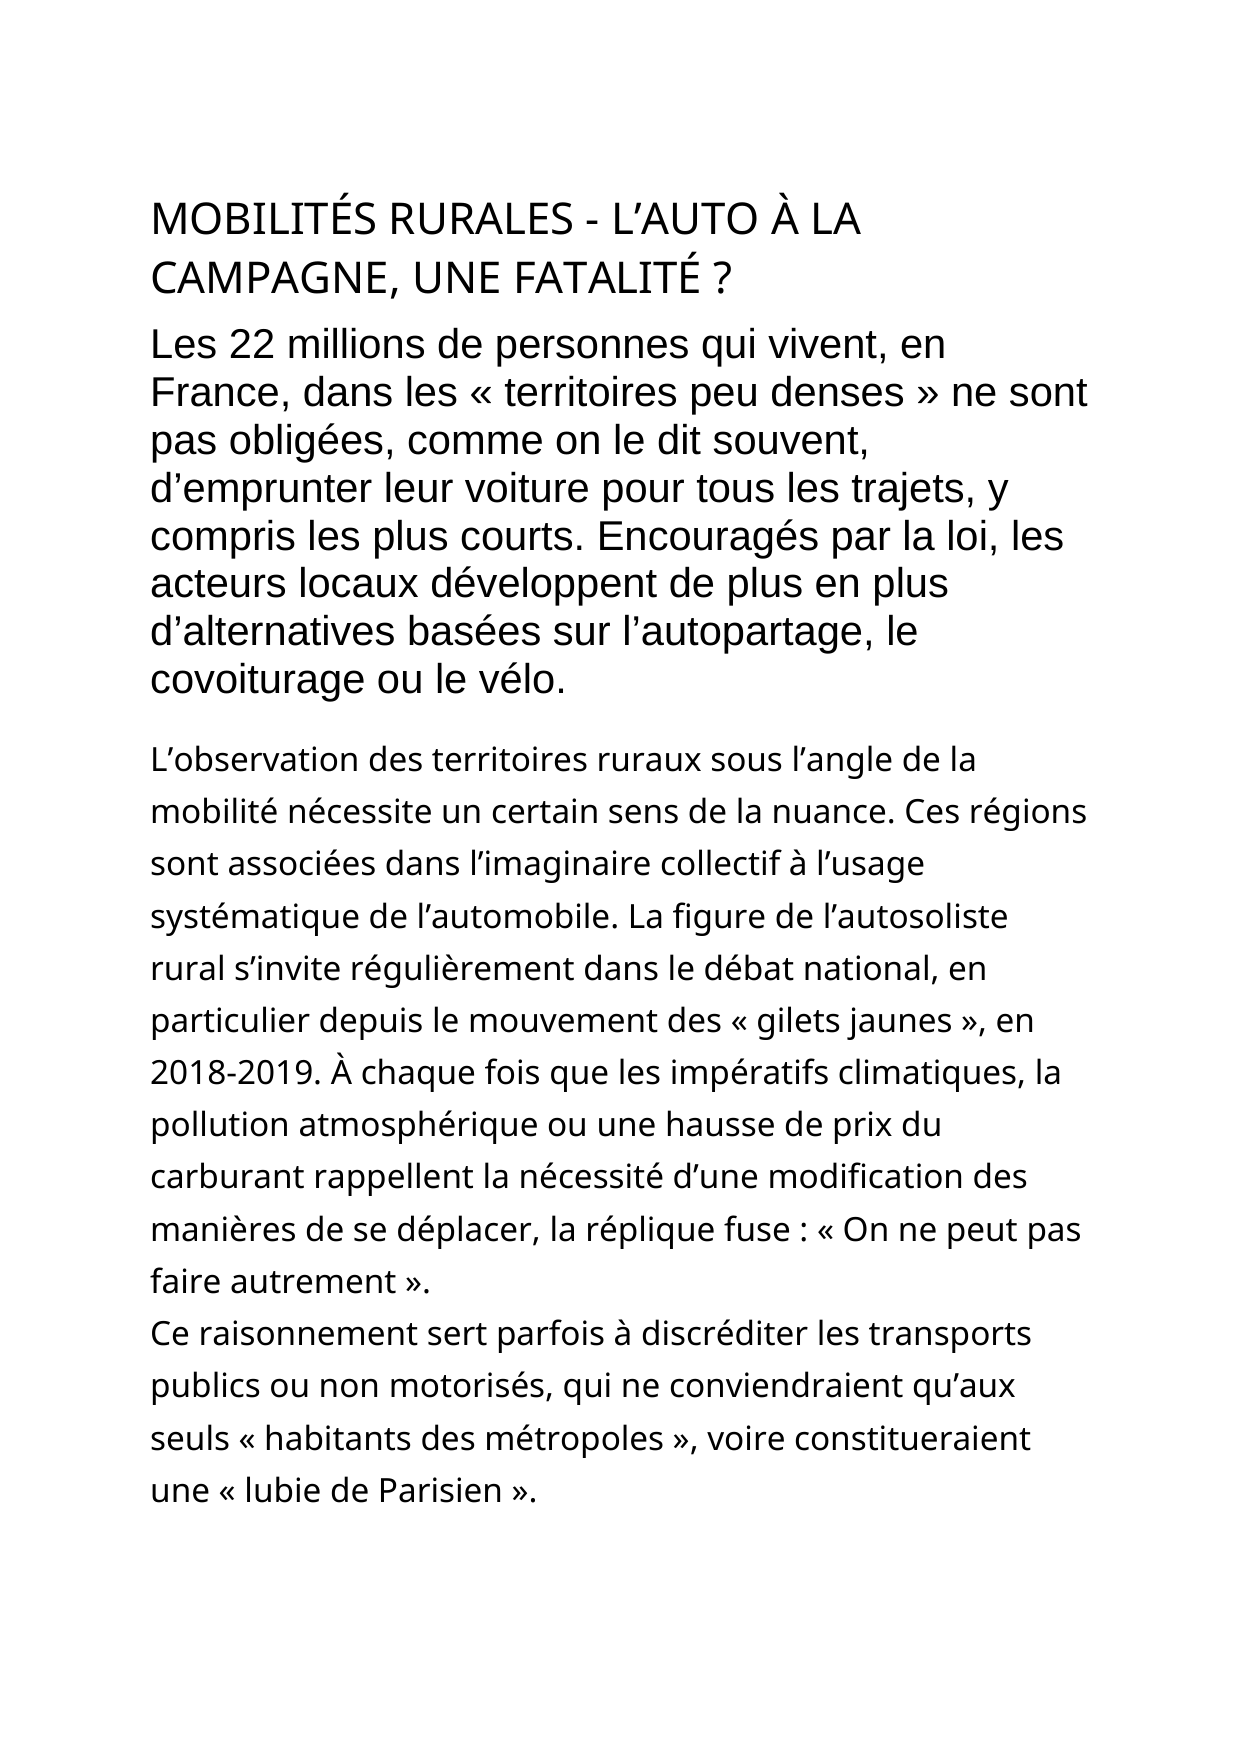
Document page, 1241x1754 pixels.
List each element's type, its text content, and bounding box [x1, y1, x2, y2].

subtitle MOBILITÉS RURALES - L’AUTO À LA CAMPAGNE, UNE FATALITÉ ? [150, 187, 1090, 307]
text L’observation des territoires ruraux sous l’angle de la mobilité nécessite un certain sens de la nuance. Ces régions sont associées dans l’imaginaire collectif à l’usage systématique de l’automobile. La figure de l’autosoliste rural s’invite régulièrement dans le débat national, en particulier depuis le mouvement des « gilets jaunes », en 2018-2019. À chaque fois que les impératifs climatiques, la pollution atmosphérique ou une hausse de prix du carburant rappellent la nécessité d’une modification des manières de se déplacer, la réplique fuse : « On ne peut pas faire autrement ». [150, 736, 1090, 1303]
subtitle Les 22 millions de personnes qui vivent, en France, dans les « territoires peu denses » ne sont pas obligées, comme on le dit souvent, d’emprunter leur voiture pour tous les trajets, y compris les plus courts. Encouragés par la loi, les acteurs locaux développent de plus en plus d’alternatives basées sur l’autopartage, le covoiturage ou le vélo. [150, 319, 1090, 702]
text Ce raisonnement sert parfois à discréditer les transports publics ou non motorisés, qui ne conviendraient qu’aux seuls « habitants des métropoles », voire constitueraient une « lubie de Parisien ». [150, 1310, 1090, 1512]
